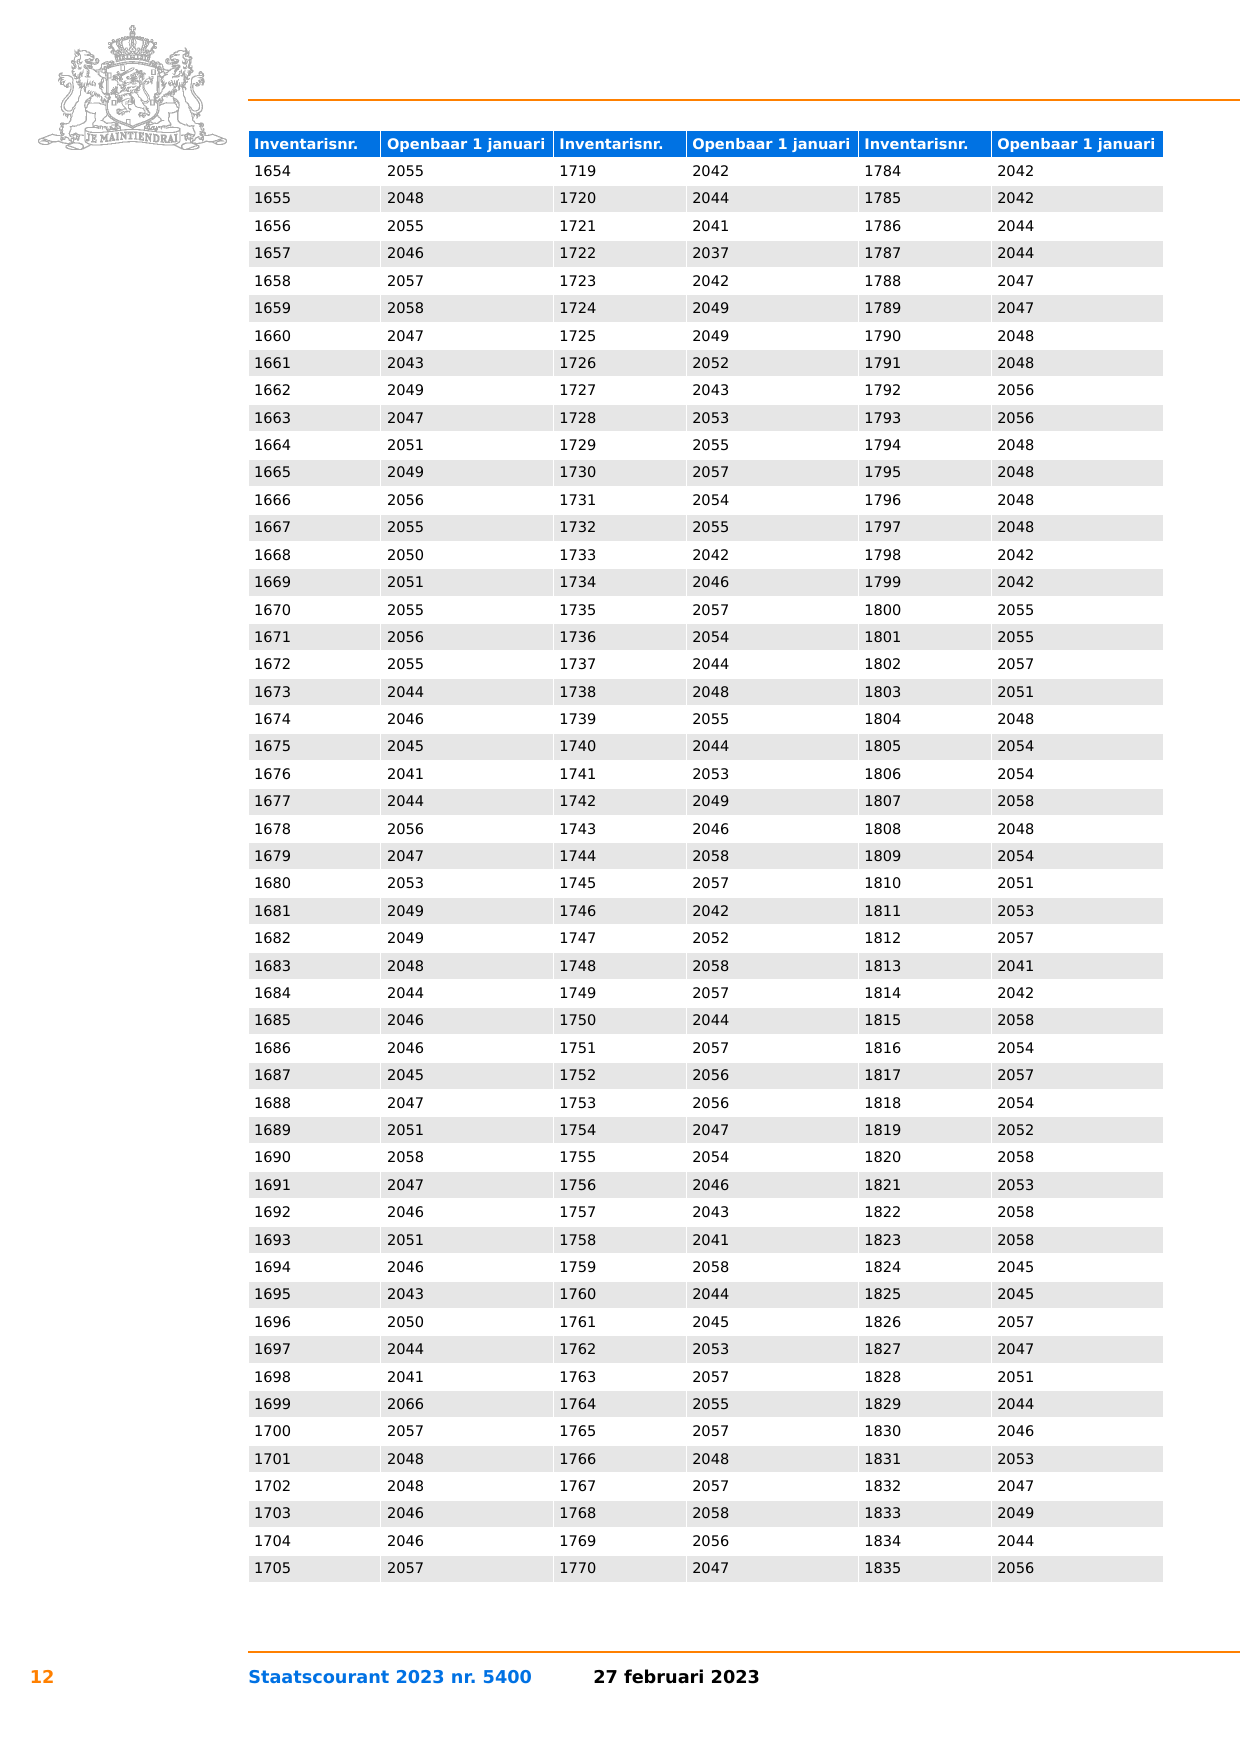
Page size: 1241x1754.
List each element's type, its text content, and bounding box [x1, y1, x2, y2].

table_cell 2055 [687, 706, 858, 733]
table_cell 2058 [992, 1145, 1163, 1171]
table_cell 1830 [859, 1419, 991, 1445]
table_cell 1666 [249, 487, 380, 513]
table_cell 2042 [687, 158, 858, 185]
table_header Inventarisnr. [249, 131, 380, 157]
table_cell 2054 [687, 624, 858, 650]
table_cell 2044 [687, 1008, 858, 1034]
table_cell 1655 [249, 186, 380, 212]
table_cell 1673 [249, 679, 380, 705]
table_cell 2058 [687, 1501, 858, 1527]
table_cell 2057 [687, 597, 858, 623]
table_cell 1737 [554, 651, 686, 678]
table_header Openbaar 1 januari [381, 131, 553, 157]
table_cell 2056 [687, 1063, 858, 1089]
table_cell 1746 [554, 898, 686, 924]
table_cell 1763 [554, 1364, 686, 1390]
table_cell 2057 [687, 1364, 858, 1390]
table_cell 2048 [992, 460, 1163, 486]
table_cell 1700 [249, 1419, 380, 1445]
table_cell 1796 [859, 487, 991, 513]
table_cell 2058 [687, 843, 858, 869]
table_cell 1835 [859, 1556, 991, 1582]
table_cell 2047 [381, 843, 553, 869]
table_cell 1768 [554, 1501, 686, 1527]
table_cell 2051 [381, 1117, 553, 1143]
table_cell 1682 [249, 925, 380, 952]
table_cell 2056 [992, 405, 1163, 431]
table_cell 1670 [249, 597, 380, 623]
table_cell 2044 [381, 679, 553, 705]
table_cell 1696 [249, 1309, 380, 1335]
table_cell 2043 [381, 1282, 553, 1308]
table_cell 2048 [992, 487, 1163, 513]
table_cell 1832 [859, 1473, 991, 1500]
table_cell 1749 [554, 980, 686, 1007]
table_cell 1675 [249, 734, 380, 760]
table_cell 1819 [859, 1117, 991, 1143]
table_cell 2044 [992, 213, 1163, 239]
table_cell 2048 [992, 432, 1163, 459]
table_cell 2058 [992, 1008, 1163, 1034]
table_cell 2057 [687, 871, 858, 897]
table_cell 2049 [381, 925, 553, 952]
table_cell 2053 [687, 405, 858, 431]
table_cell 1703 [249, 1501, 380, 1527]
table_cell 2048 [687, 679, 858, 705]
table_cell 1769 [554, 1528, 686, 1554]
table_cell 2046 [992, 1419, 1163, 1445]
table_cell 2055 [381, 597, 553, 623]
table_cell 2054 [992, 1090, 1163, 1116]
table_cell 2045 [381, 1063, 553, 1089]
table_cell 2046 [381, 241, 553, 267]
table_cell 2042 [687, 898, 858, 924]
table_cell 2054 [992, 761, 1163, 787]
table_cell 1742 [554, 789, 686, 815]
table_cell 1802 [859, 651, 991, 678]
table_cell 1741 [554, 761, 686, 787]
table_cell 1654 [249, 158, 380, 185]
table_cell 2051 [992, 679, 1163, 705]
table_cell 2049 [687, 323, 858, 349]
table_cell 2057 [992, 1309, 1163, 1335]
table_cell 2055 [381, 158, 553, 185]
table_cell 2044 [992, 1528, 1163, 1554]
table_cell 1702 [249, 1473, 380, 1500]
table_cell 2057 [687, 1419, 858, 1445]
table_cell 1740 [554, 734, 686, 760]
table_cell 1733 [554, 542, 686, 568]
table_cell 1833 [859, 1501, 991, 1527]
table_cell 1695 [249, 1282, 380, 1308]
table_cell 2042 [687, 268, 858, 294]
table_cell 1693 [249, 1227, 380, 1253]
table_cell 1765 [554, 1419, 686, 1445]
table_cell 1747 [554, 925, 686, 952]
table_cell 2055 [381, 651, 553, 678]
table_cell 2047 [381, 405, 553, 431]
table_cell 2053 [992, 1446, 1163, 1472]
table_cell 1728 [554, 405, 686, 431]
table_cell 2048 [381, 1473, 553, 1500]
table_cell 1660 [249, 323, 380, 349]
table_cell 2044 [381, 789, 553, 815]
table_cell 1785 [859, 186, 991, 212]
table_cell 1736 [554, 624, 686, 650]
table_cell 1729 [554, 432, 686, 459]
table_cell 2053 [992, 898, 1163, 924]
table_cell 2044 [687, 186, 858, 212]
table_cell 1818 [859, 1090, 991, 1116]
table_cell 2044 [687, 651, 858, 678]
table_cell 1753 [554, 1090, 686, 1116]
table_cell 2046 [381, 1254, 553, 1281]
table_cell 2058 [992, 1227, 1163, 1253]
table_cell 1790 [859, 323, 991, 349]
table_cell 1684 [249, 980, 380, 1007]
table_cell 1719 [554, 158, 686, 185]
table_cell 1690 [249, 1145, 380, 1171]
table_cell 1792 [859, 378, 991, 404]
table_cell 2041 [381, 761, 553, 787]
table_cell 2054 [687, 1145, 858, 1171]
table_cell 2046 [381, 1528, 553, 1554]
table_cell 1669 [249, 569, 380, 596]
table_cell 1658 [249, 268, 380, 294]
table_cell 2055 [992, 597, 1163, 623]
table_cell 1820 [859, 1145, 991, 1171]
table_cell 1683 [249, 953, 380, 979]
table_cell 2056 [381, 816, 553, 842]
table_header Inventarisnr. [859, 131, 991, 157]
table_cell 2054 [992, 1035, 1163, 1061]
table_cell 2051 [992, 1364, 1163, 1390]
table_cell 1697 [249, 1336, 380, 1363]
table_cell 2057 [992, 651, 1163, 678]
table_cell 2051 [381, 432, 553, 459]
table_cell 2049 [687, 295, 858, 322]
table_cell 2042 [687, 542, 858, 568]
table_cell 2058 [687, 953, 858, 979]
table_cell 1731 [554, 487, 686, 513]
table_cell 2046 [687, 1172, 858, 1198]
table_cell 1738 [554, 679, 686, 705]
table_cell 1797 [859, 515, 991, 541]
table_cell 1723 [554, 268, 686, 294]
table_cell 1656 [249, 213, 380, 239]
table_cell 1766 [554, 1446, 686, 1472]
table_cell 1662 [249, 378, 380, 404]
table_cell 2050 [381, 1309, 553, 1335]
table_cell 1761 [554, 1309, 686, 1335]
table_cell 1681 [249, 898, 380, 924]
table_cell 2044 [687, 734, 858, 760]
table_header Inventarisnr. [554, 131, 686, 157]
table_cell 1800 [859, 597, 991, 623]
table_cell 1755 [554, 1145, 686, 1171]
table_cell 1786 [859, 213, 991, 239]
table_cell 2047 [687, 1556, 858, 1582]
table_cell 1679 [249, 843, 380, 869]
table_cell 1727 [554, 378, 686, 404]
table_cell 2048 [687, 1446, 858, 1472]
table_cell 2055 [992, 624, 1163, 650]
table_cell 1789 [859, 295, 991, 322]
table_cell 1750 [554, 1008, 686, 1034]
table_cell 2054 [687, 487, 858, 513]
table_cell 2047 [992, 1473, 1163, 1500]
table_cell 2054 [992, 734, 1163, 760]
table_cell 1770 [554, 1556, 686, 1582]
table_cell 2056 [687, 1090, 858, 1116]
table_cell 2047 [381, 323, 553, 349]
table_cell 1826 [859, 1309, 991, 1335]
table_cell 2045 [992, 1282, 1163, 1308]
table_cell 2043 [687, 378, 858, 404]
table_cell 1807 [859, 789, 991, 815]
table_cell 1828 [859, 1364, 991, 1390]
table_cell 1795 [859, 460, 991, 486]
table_cell 1821 [859, 1172, 991, 1198]
table_cell 2041 [687, 213, 858, 239]
table_cell 2051 [381, 1227, 553, 1253]
table_cell 2052 [687, 350, 858, 376]
table_cell 1745 [554, 871, 686, 897]
table_cell 2049 [687, 789, 858, 815]
table_cell 1810 [859, 871, 991, 897]
table_cell 2057 [687, 460, 858, 486]
table_cell 2052 [687, 925, 858, 952]
table_cell 1704 [249, 1528, 380, 1554]
table_cell 1735 [554, 597, 686, 623]
table_cell 1657 [249, 241, 380, 267]
table_cell 1834 [859, 1528, 991, 1554]
table_cell 1676 [249, 761, 380, 787]
table_cell 1744 [554, 843, 686, 869]
table_cell 2048 [992, 323, 1163, 349]
table_cell 2049 [381, 460, 553, 486]
table_cell 2057 [381, 1419, 553, 1445]
table_cell 2043 [687, 1199, 858, 1226]
table_cell 2041 [992, 953, 1163, 979]
table_cell 1760 [554, 1282, 686, 1308]
table_cell 2049 [381, 378, 553, 404]
table_cell 1784 [859, 158, 991, 185]
table_cell 2051 [381, 569, 553, 596]
table_cell 2050 [381, 542, 553, 568]
table_cell 1748 [554, 953, 686, 979]
table_cell 2047 [687, 1117, 858, 1143]
table_cell 1764 [554, 1391, 686, 1417]
table_cell 1687 [249, 1063, 380, 1089]
table_cell 1791 [859, 350, 991, 376]
table_cell 1798 [859, 542, 991, 568]
table_cell 1701 [249, 1446, 380, 1472]
table_cell 2048 [992, 350, 1163, 376]
table_cell 1805 [859, 734, 991, 760]
table_cell 1762 [554, 1336, 686, 1363]
table_cell 2046 [381, 1501, 553, 1527]
table_cell 2045 [992, 1254, 1163, 1281]
table_cell 1817 [859, 1063, 991, 1089]
table_cell 1816 [859, 1035, 991, 1061]
picture [38, 25, 227, 150]
table_cell 2058 [381, 1145, 553, 1171]
table_cell 1722 [554, 241, 686, 267]
table_cell 2037 [687, 241, 858, 267]
table_cell 1734 [554, 569, 686, 596]
table_cell 2044 [992, 241, 1163, 267]
table_cell 1694 [249, 1254, 380, 1281]
table_cell 2046 [687, 569, 858, 596]
table_cell 2041 [381, 1364, 553, 1390]
table_cell 1726 [554, 350, 686, 376]
table_cell 2055 [381, 213, 553, 239]
table_cell 1829 [859, 1391, 991, 1417]
table_cell 1674 [249, 706, 380, 733]
table_cell 1815 [859, 1008, 991, 1034]
table_cell 1811 [859, 898, 991, 924]
table_cell 2056 [381, 487, 553, 513]
table_header Openbaar 1 januari [687, 131, 858, 157]
table_cell 1692 [249, 1199, 380, 1226]
table_cell 1671 [249, 624, 380, 650]
table_cell 1685 [249, 1008, 380, 1034]
table_cell 1825 [859, 1282, 991, 1308]
table_cell 1808 [859, 816, 991, 842]
table_cell 1756 [554, 1172, 686, 1198]
table_cell 1757 [554, 1199, 686, 1226]
table_cell 1665 [249, 460, 380, 486]
table_cell 1803 [859, 679, 991, 705]
table_cell 2048 [992, 706, 1163, 733]
table_cell 2058 [687, 1254, 858, 1281]
table_cell 2057 [381, 1556, 553, 1582]
table_cell 1699 [249, 1391, 380, 1417]
table_cell 1801 [859, 624, 991, 650]
table_cell 2042 [992, 980, 1163, 1007]
table_cell 1812 [859, 925, 991, 952]
table_cell 1664 [249, 432, 380, 459]
table_cell 2046 [687, 816, 858, 842]
table_cell 2046 [381, 1008, 553, 1034]
table_cell 2055 [687, 1391, 858, 1417]
table_cell 2046 [381, 1035, 553, 1061]
table_cell 1689 [249, 1117, 380, 1143]
table_cell 1788 [859, 268, 991, 294]
table_cell 1659 [249, 295, 380, 322]
table_cell 2056 [992, 1556, 1163, 1582]
table_cell 1831 [859, 1446, 991, 1472]
table_cell 2056 [687, 1528, 858, 1554]
table_cell 2044 [992, 1391, 1163, 1417]
table_cell 2046 [381, 1199, 553, 1226]
table_cell 1823 [859, 1227, 991, 1253]
table_cell 1678 [249, 816, 380, 842]
table_cell 1793 [859, 405, 991, 431]
table_cell 2048 [381, 953, 553, 979]
table_cell 1667 [249, 515, 380, 541]
table_cell 2057 [687, 1035, 858, 1061]
table_cell 1809 [859, 843, 991, 869]
table_cell 1804 [859, 706, 991, 733]
table_cell 2057 [992, 1063, 1163, 1089]
table_cell 2053 [381, 871, 553, 897]
table_cell 1725 [554, 323, 686, 349]
table_cell 2047 [992, 1336, 1163, 1363]
table_cell 2053 [992, 1172, 1163, 1198]
table_cell 2044 [381, 980, 553, 1007]
table_cell 2054 [992, 843, 1163, 869]
table_cell 2044 [687, 1282, 858, 1308]
table_cell 2048 [992, 515, 1163, 541]
table_cell 2057 [381, 268, 553, 294]
table_cell 2047 [992, 295, 1163, 322]
table_cell 1677 [249, 789, 380, 815]
table_cell 1688 [249, 1090, 380, 1116]
table_cell 2044 [381, 1336, 553, 1363]
table_cell 1759 [554, 1254, 686, 1281]
table_cell 2055 [381, 515, 553, 541]
table_cell 1794 [859, 432, 991, 459]
table_cell 2048 [381, 186, 553, 212]
table_cell 2042 [992, 186, 1163, 212]
table_cell 2042 [992, 542, 1163, 568]
table_cell 1752 [554, 1063, 686, 1089]
table_cell 1827 [859, 1336, 991, 1363]
table_cell 1672 [249, 651, 380, 678]
table_cell 1721 [554, 213, 686, 239]
table_cell 2049 [381, 898, 553, 924]
table_cell 2045 [381, 734, 553, 760]
table_cell 1661 [249, 350, 380, 376]
table_cell 1720 [554, 186, 686, 212]
table_cell 2048 [381, 1446, 553, 1472]
table_cell 2058 [381, 295, 553, 322]
table_cell 1730 [554, 460, 686, 486]
table_cell 1668 [249, 542, 380, 568]
table_cell 2053 [687, 761, 858, 787]
table_cell 1680 [249, 871, 380, 897]
table_cell 2052 [992, 1117, 1163, 1143]
table_cell 1813 [859, 953, 991, 979]
table_cell 2041 [687, 1227, 858, 1253]
table_cell 1767 [554, 1473, 686, 1500]
table_cell 1758 [554, 1227, 686, 1253]
table_cell 2057 [687, 980, 858, 1007]
table_cell 1799 [859, 569, 991, 596]
table_cell 2049 [992, 1501, 1163, 1527]
table_cell 1686 [249, 1035, 380, 1061]
table_cell 2047 [381, 1090, 553, 1116]
table_cell 2048 [992, 816, 1163, 842]
table_cell 2042 [992, 158, 1163, 185]
table_header Openbaar 1 januari [992, 131, 1163, 157]
table_cell 1724 [554, 295, 686, 322]
table_cell 2057 [687, 1473, 858, 1500]
table_cell 1739 [554, 706, 686, 733]
table_cell 1732 [554, 515, 686, 541]
table_cell 2043 [381, 350, 553, 376]
table_cell 2055 [687, 515, 858, 541]
table_cell 2056 [381, 624, 553, 650]
table_cell 1754 [554, 1117, 686, 1143]
table_cell 1705 [249, 1556, 380, 1582]
table_cell 2042 [992, 569, 1163, 596]
table_cell 2045 [687, 1309, 858, 1335]
table_cell 2051 [992, 871, 1163, 897]
table_cell 1806 [859, 761, 991, 787]
table_cell 1814 [859, 980, 991, 1007]
table_cell 2046 [381, 706, 553, 733]
table_cell 1751 [554, 1035, 686, 1061]
table_cell 2053 [687, 1336, 858, 1363]
table_cell 1743 [554, 816, 686, 842]
table_cell 2047 [992, 268, 1163, 294]
table_cell 2066 [381, 1391, 553, 1417]
table_cell 2057 [992, 925, 1163, 952]
table_cell 1691 [249, 1172, 380, 1198]
table_cell 2055 [687, 432, 858, 459]
table_cell 2056 [992, 378, 1163, 404]
table_cell 1698 [249, 1364, 380, 1390]
table_cell 2058 [992, 789, 1163, 815]
table_cell 1822 [859, 1199, 991, 1226]
table_cell 1824 [859, 1254, 991, 1281]
table_cell 1787 [859, 241, 991, 267]
table_cell 2058 [992, 1199, 1163, 1226]
table_cell 2047 [381, 1172, 553, 1198]
table_cell 1663 [249, 405, 380, 431]
